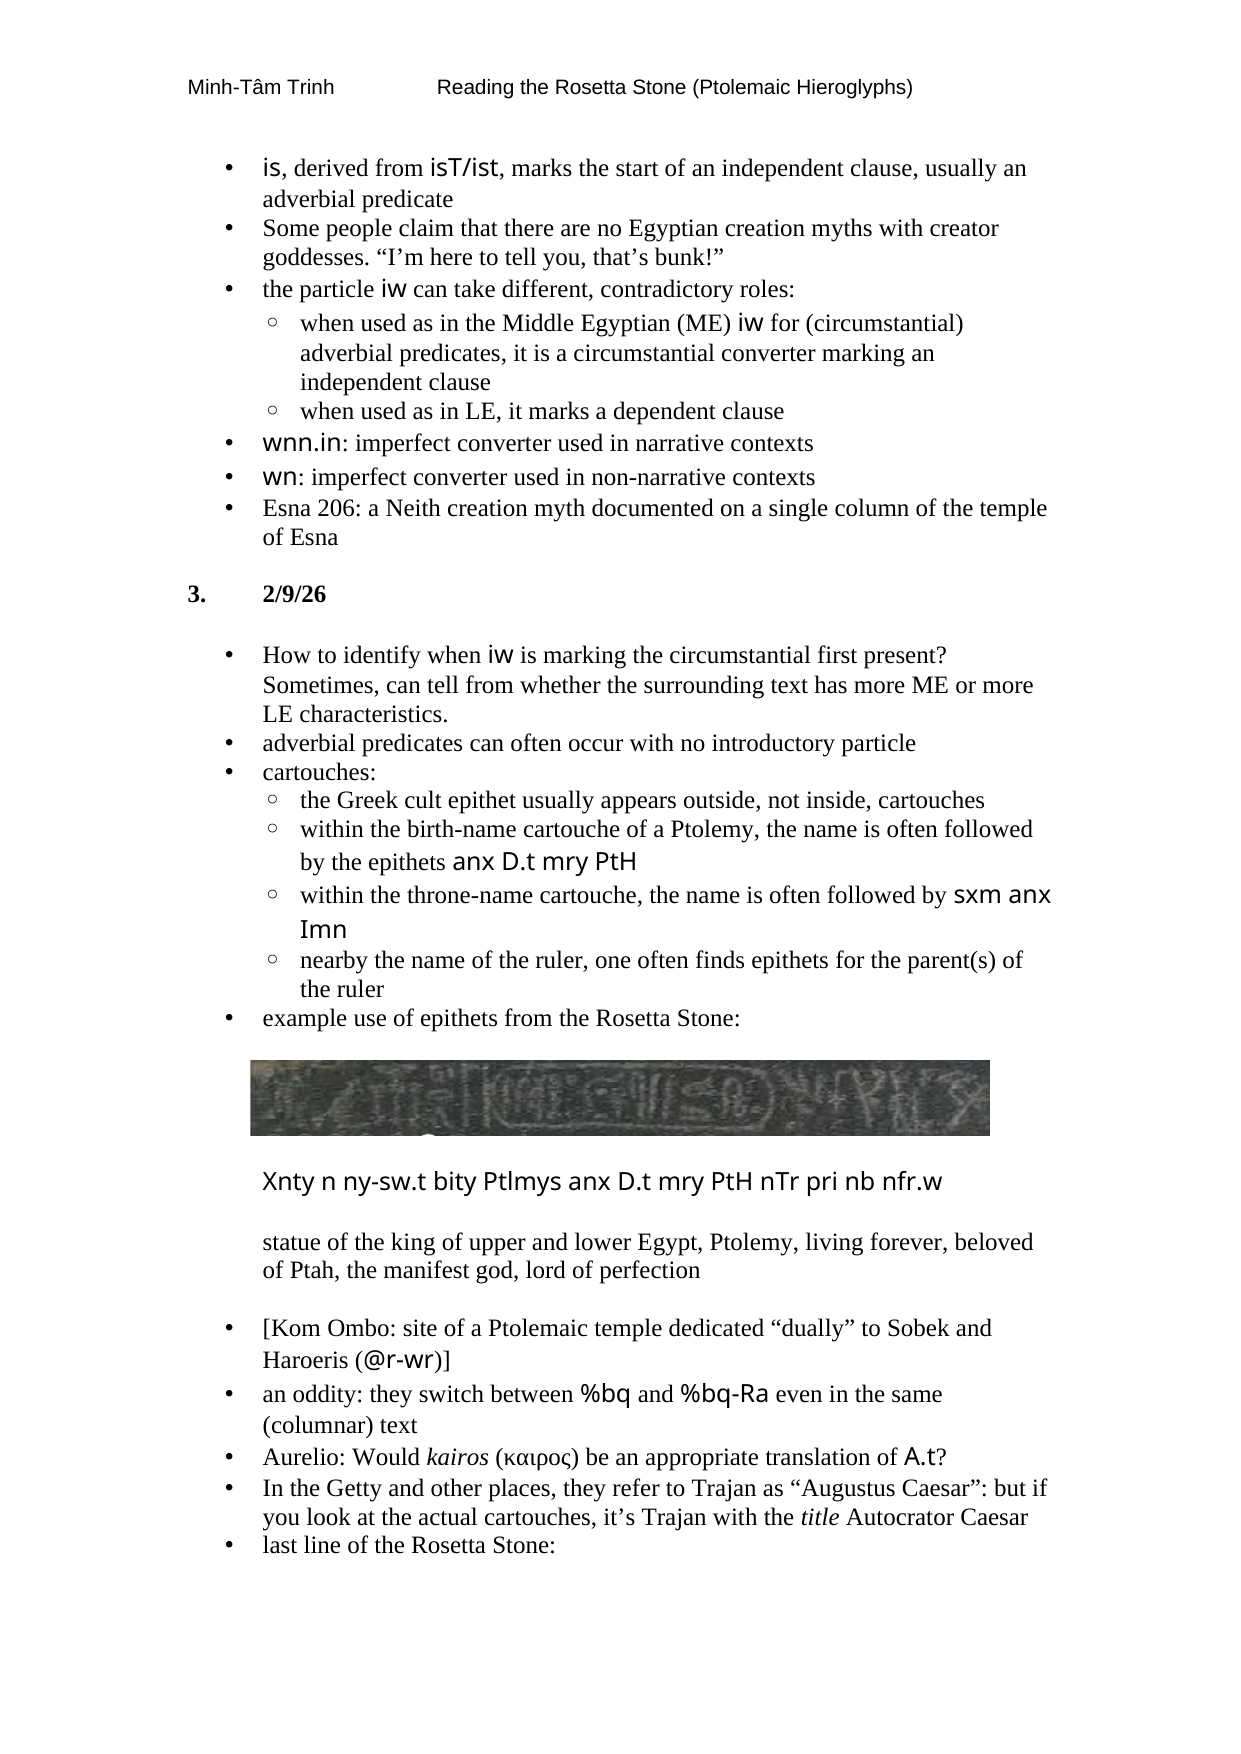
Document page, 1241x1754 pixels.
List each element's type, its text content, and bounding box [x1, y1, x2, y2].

list an oddity: they switch between %bq and %bq-Ra even in the same (columnar) text [225, 1376, 1053, 1439]
list the Greek cult epithet usually appears outside, not inside, cartouches [262, 786, 1053, 814]
list Some people claim that there are no Egyptian creation myths with creator goddesses. “I’m here to tell you, that’s bunk!” [225, 213, 1053, 270]
list How to identify when iw is marking the circumstantial first present? Sometimes, can tell from whether the surrounding text has more ME or more LE characteristics. [225, 637, 1053, 728]
list when used as in the Middle Egyptian (ME) iw for (circumstantial) adverbial predicates, it is a circumstantial converter marking an independent clause [262, 304, 1053, 396]
list [Kom Ombo: site of a Ptolemaic temple dedicated “dually” to Sobek and Haroeris (@r-wr)] [225, 1313, 1053, 1376]
list statue of the king of upper and lower Egypt, Ptolemy, living forever, beloved of Ptah, the manifest god, lord of perfection [225, 1198, 1053, 1313]
picture [250, 1060, 990, 1136]
list within the throne-name cartouche, the name is often followed by sxm anx Imn [262, 877, 1053, 945]
list nearby the name of the ruler, one often finds epithets for the parent(s) of the ruler [262, 945, 1053, 1003]
list wnn.in: imperfect converter used in narrative contexts [225, 425, 1053, 459]
list is, derived from isT/ist, marks the start of an independent clause, usually an adverbial predicate [225, 150, 1053, 213]
list adverbial predicates can often occur with no introductory particle [225, 728, 1053, 757]
list Aurelio: Would kairos (καιρος) be an appropriate translation of A.t? [225, 1439, 1053, 1473]
list example use of epithets from the Rosetta Stone: [225, 1003, 1053, 1032]
list wn: imperfect converter used in non-narrative contexts [225, 459, 1053, 493]
list the particle iw can take different, contradictory roles: [225, 270, 1053, 304]
list Esna 206: a Neith creation myth documented on a single column of the temple of Esna [225, 493, 1053, 550]
list within the birth-name cartouche of a Ptolemy, the name is often followed by the epithets anx D.t mry PtH [262, 814, 1053, 877]
list In the Getty and other places, they refer to Trajan as “Augustus Caesar”: but if you look at the actual cartouches, it’s Trajan with the title Autocrator Caesar [225, 1473, 1053, 1530]
list Xnty n ny-sw.t bity Ptlmys anx D.t mry PtH nTr pri nb nfr.w [225, 1136, 1053, 1198]
text 3. 2/9/26 [187, 579, 1053, 608]
list when used as in LE, it marks a dependent clause [262, 396, 1053, 425]
list last line of the Rosetta Stone: [225, 1530, 1053, 1559]
list cartouches: [225, 757, 1053, 786]
